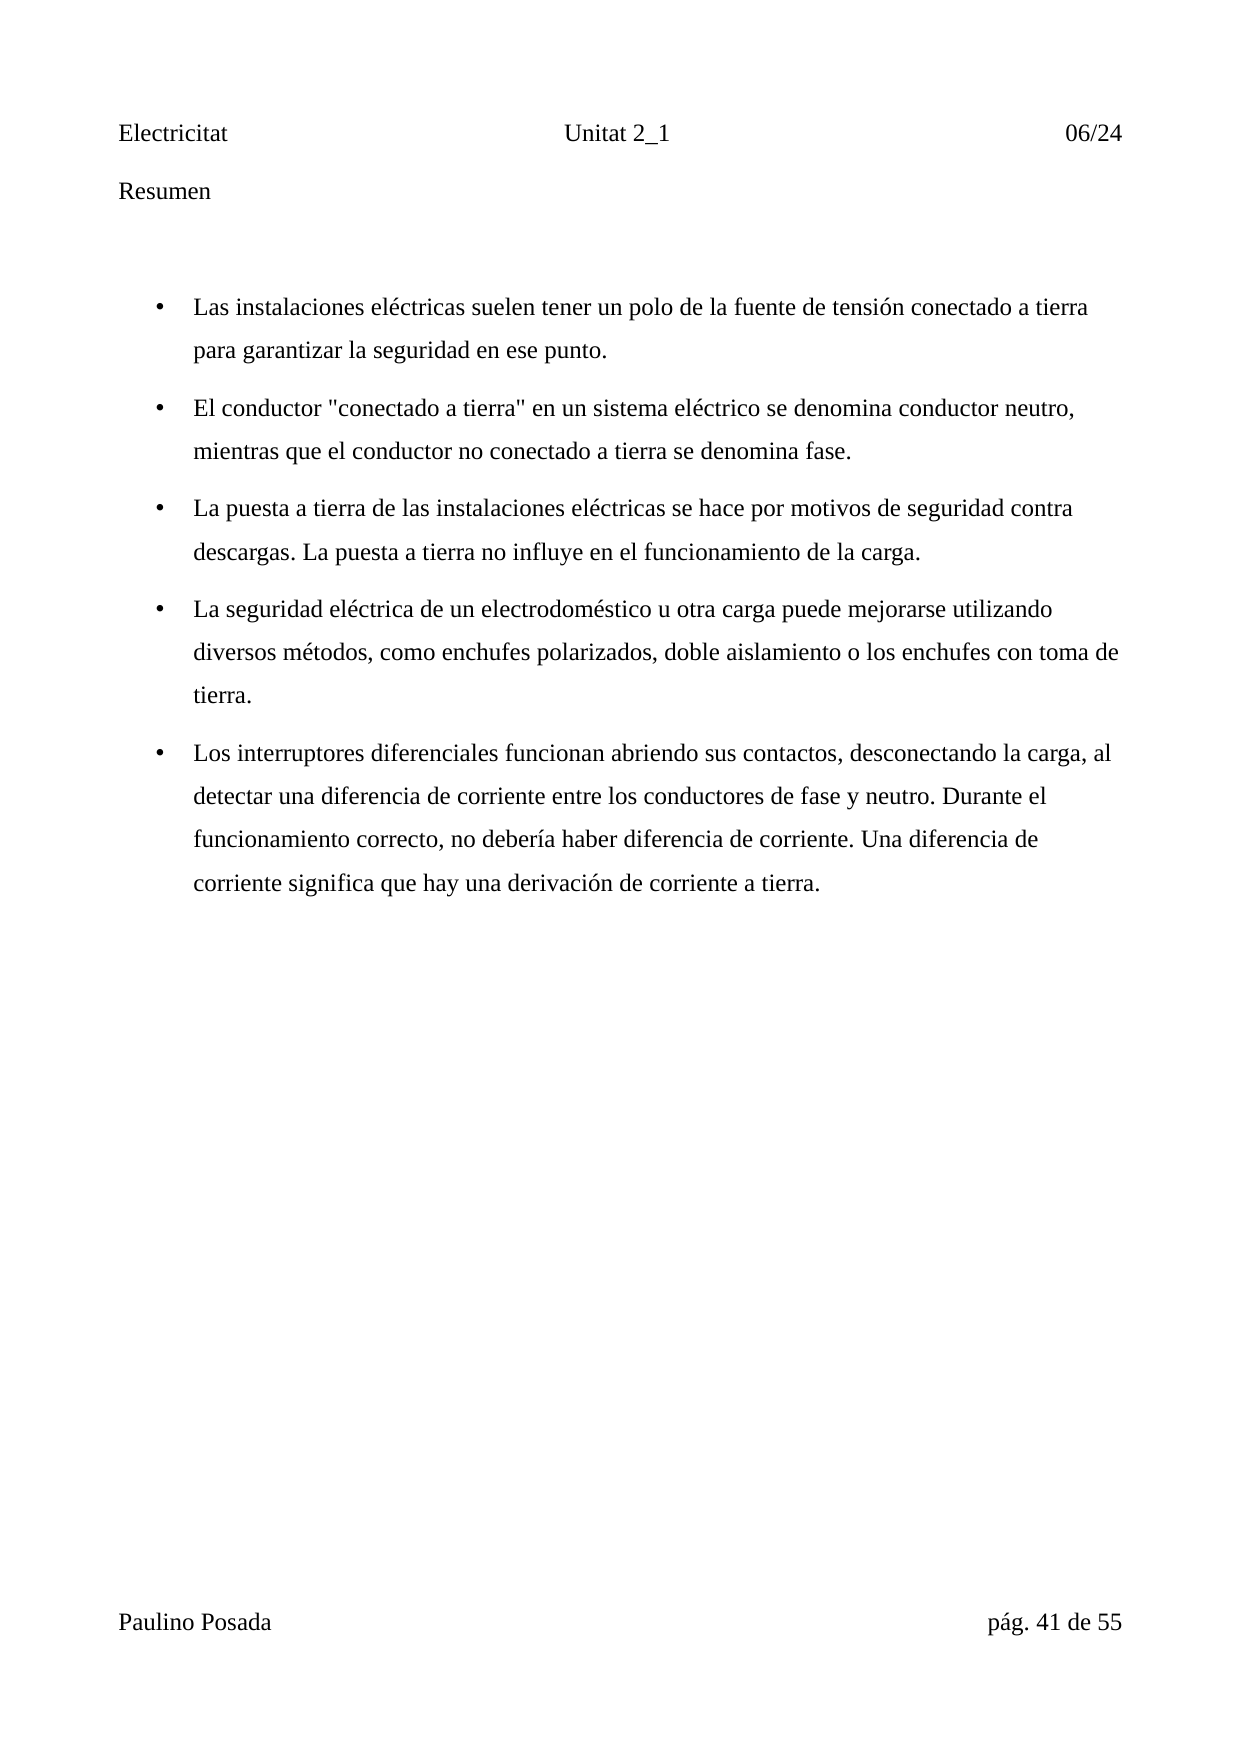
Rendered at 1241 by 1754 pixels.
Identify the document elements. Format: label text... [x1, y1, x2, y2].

list Las instalaciones eléctricas suelen tener un polo de la fuente de tensión conectado a tierra para garantizar la seguridad en ese punto. [156, 292, 1122, 364]
list El conductor "conectado a tierra" en un sistema eléctrico se denomina conductor neutro, mientras que el conductor no conectado a tierra se denomina fase. [156, 393, 1122, 464]
text Resumen [118, 176, 1122, 205]
list Los interruptores diferenciales funcionan abriendo sus contactos, desconectando la carga, al detectar una diferencia de corriente entre los conductores de fase y neutro. Durante el funcionamiento correcto, no debería haber diferencia de corriente. Una diferencia de corriente significa que hay una derivación de corriente a tierra. [156, 738, 1122, 896]
list La seguridad eléctrica de un electrodoméstico u otra carga puede mejorarse utilizando diversos métodos, como enchufes polarizados, doble aislamiento o los enchufes con toma de tierra. [156, 594, 1122, 709]
list La puesta a tierra de las instalaciones eléctricas se hace por motivos de seguridad contra descargas. La puesta a tierra no influye en el funcionamiento de la carga. [156, 493, 1122, 565]
